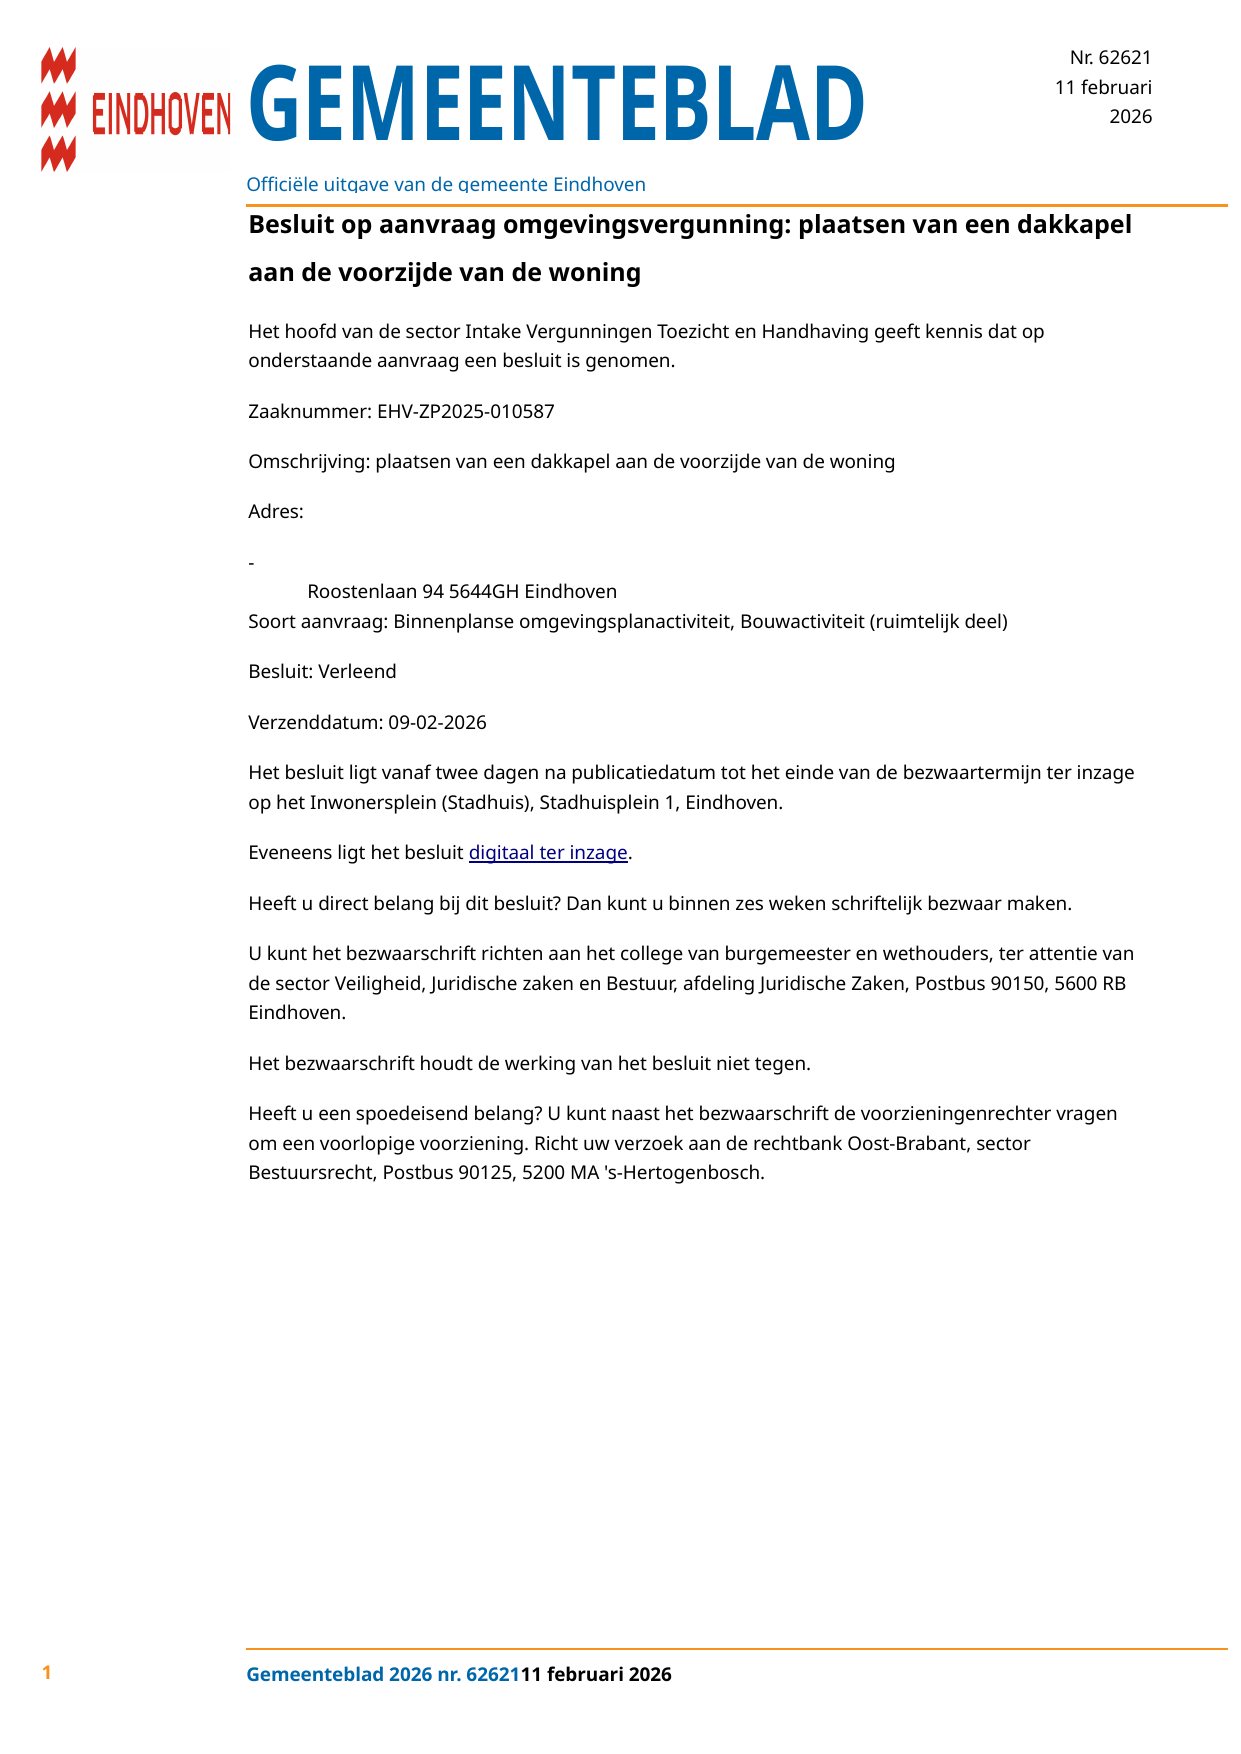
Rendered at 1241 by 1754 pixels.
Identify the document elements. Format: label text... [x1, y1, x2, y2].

text Besluit op aanvraag omgevingsvergunning: plaatsen van een dakkapel aan de voorzijde van de woning [248, 207, 1152, 288]
text Heeft u een spoedeisend belang? U kunt naast het bezwaarschrift de voorzieningenrechter vragen om een voorlopige voorziening. Richt uw verzoek aan de rechtbank Oost-Brabant, sector Bestuursrecht, Postbus 90125, 5200 MA 's-Hertogenbosch. [248, 1100, 1152, 1185]
text Besluit: Verleend [248, 659, 1152, 684]
text Heeft u direct belang bij dit besluit? Dan kunt u binnen zes weken schriftelijk bezwaar maken. [248, 890, 1152, 916]
text Omschrijving: plaatsen van een dakkapel aan de voorzijde van de woning [248, 448, 1152, 474]
text Zaaknummer: EHV-ZP2025-010587 [248, 398, 1152, 424]
text Het hoofd van de sector Intake Vergunningen Toezicht en Handhaving geeft kennis dat op onderstaande aanvraag een besluit is genomen. [248, 318, 1152, 373]
text Adres: [248, 499, 1152, 524]
text Verzenddatum: 09-02-2026 [248, 709, 1152, 735]
text Eveneens ligt het besluit digitaal ter inzage. [248, 839, 1152, 865]
text Het besluit ligt vanaf twee dagen na publicatiedatum tot het einde van de bezwaartermijn ter inzage op het Inwonersplein (Stadhuis), Stadhuisplein 1, Eindhoven. [248, 759, 1152, 815]
picture [41, 47, 231, 172]
list Roostenlaan 94 5644GH Eindhoven [248, 579, 1152, 604]
text U kunt het bezwaarschrift richten aan het college van burgemeester en wethouders, ter attentie van de sector Veiligheid, Juridische zaken en Bestuur, afdeling Juridische Zaken, Postbus 90150, 5600 RB Eindhoven. [248, 940, 1152, 1025]
text Soort aanvraag: Binnenplanse omgevingsplanactiviteit, Bouwactiviteit (ruimtelijk deel) [248, 608, 1152, 634]
text Het bezwaarschrift houdt de werking van het besluit niet tegen. [248, 1050, 1152, 1076]
